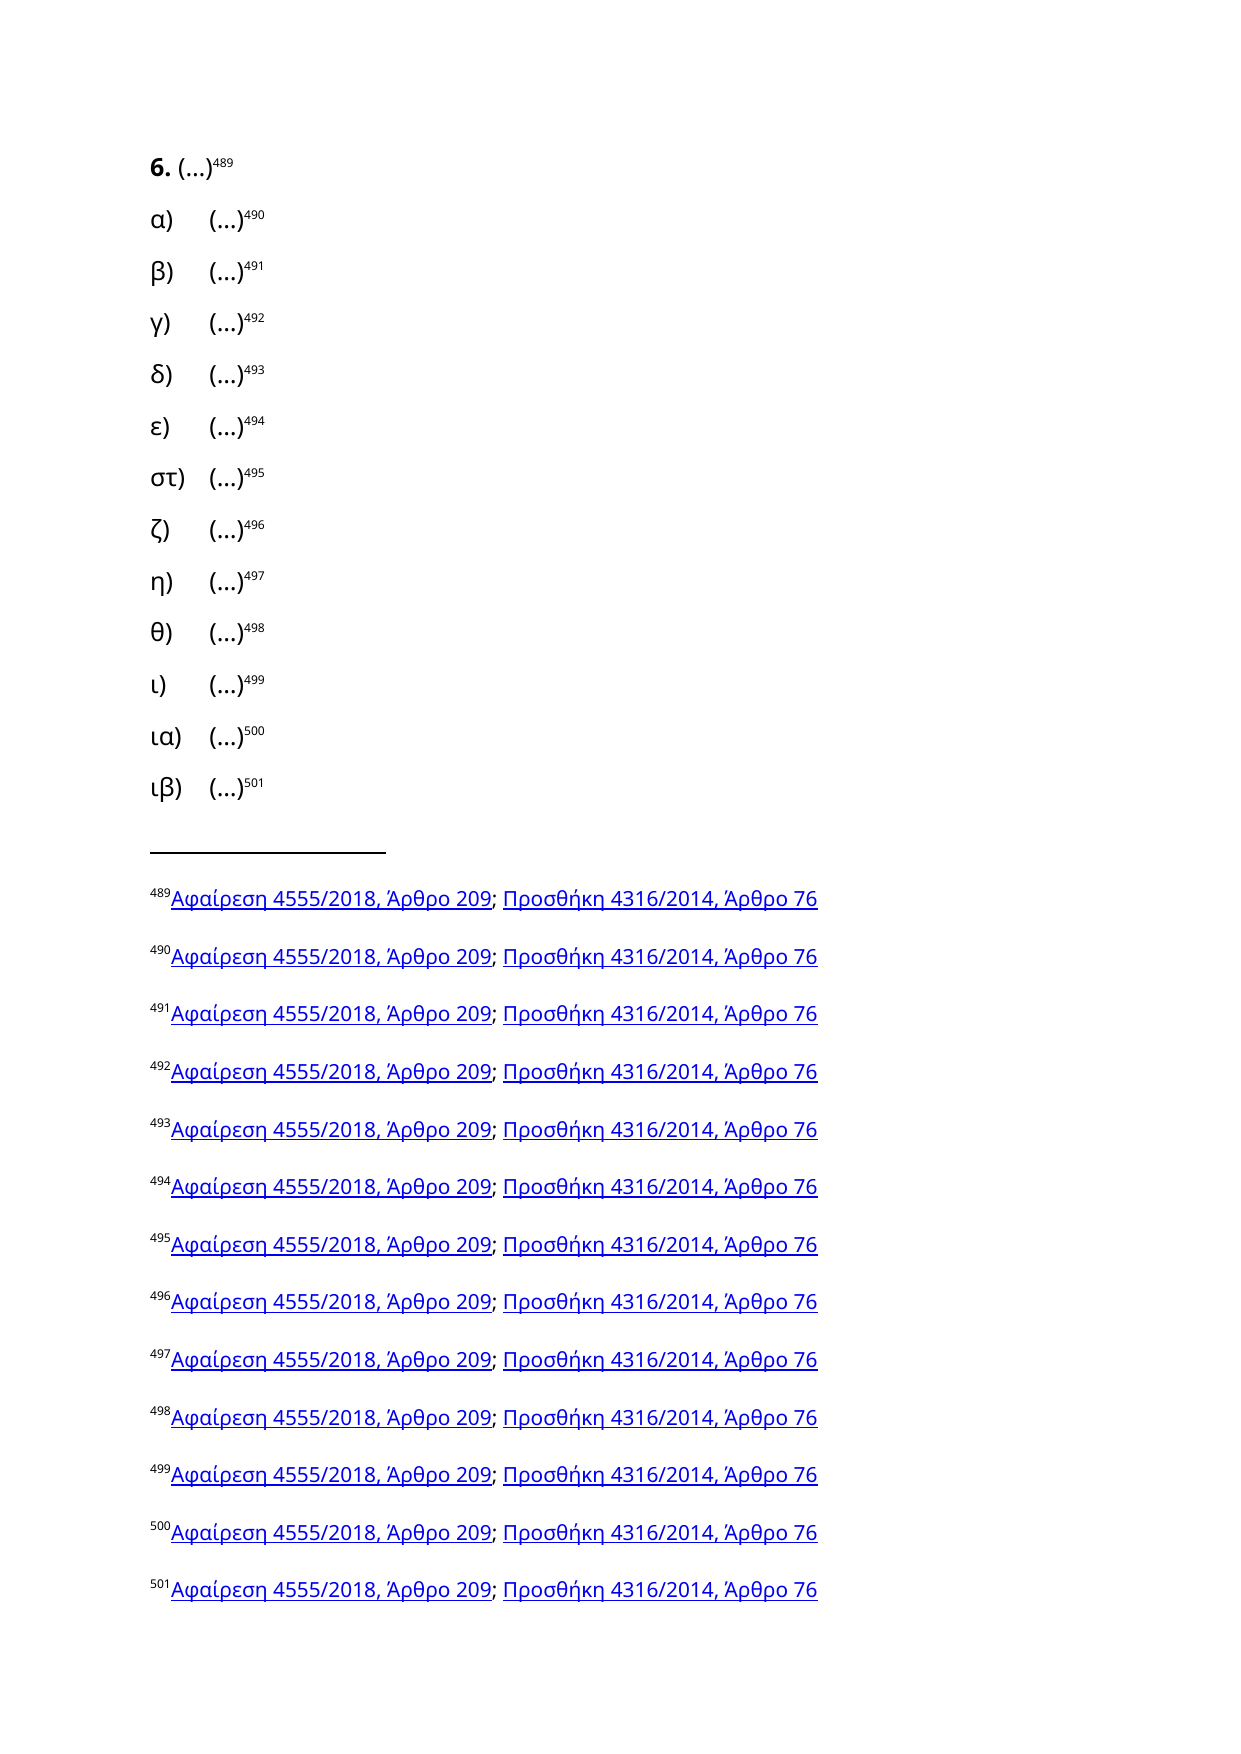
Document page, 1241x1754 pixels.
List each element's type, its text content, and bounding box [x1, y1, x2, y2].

text Αφαίρεση 4555/2018, Άρθρο 209; Προσθήκη 4316/2014, Άρθρο 76 [150, 1172, 1090, 1201]
text Αφαίρεση 4555/2018, Άρθρο 209; Προσθήκη 4316/2014, Άρθρο 76 [150, 1345, 1090, 1373]
text Αφαίρεση 4555/2018, Άρθρο 209; Προσθήκη 4316/2014, Άρθρο 76 [150, 1576, 1090, 1604]
text Αφαίρεση 4555/2018, Άρθρο 209; Προσθήκη 4316/2014, Άρθρο 76 [150, 1518, 1090, 1546]
list δ) (…) [150, 357, 1090, 391]
list θ) (…) [150, 615, 1090, 649]
list γ) (…) [150, 305, 1090, 339]
list α) (…) [150, 202, 1090, 236]
text Αφαίρεση 4555/2018, Άρθρο 209; Προσθήκη 4316/2014, Άρθρο 76 [150, 1230, 1090, 1258]
list ια) (…) [150, 718, 1090, 752]
text 6. (…) [150, 150, 1090, 184]
list ε) (…) [150, 408, 1090, 442]
list η) (…) [150, 563, 1090, 597]
text Αφαίρεση 4555/2018, Άρθρο 209; Προσθήκη 4316/2014, Άρθρο 76 [150, 884, 1090, 913]
text Αφαίρεση 4555/2018, Άρθρο 209; Προσθήκη 4316/2014, Άρθρο 76 [150, 1460, 1090, 1489]
text Αφαίρεση 4555/2018, Άρθρο 209; Προσθήκη 4316/2014, Άρθρο 76 [150, 1287, 1090, 1316]
list ιβ) (…) [150, 770, 1090, 804]
text Αφαίρεση 4555/2018, Άρθρο 209; Προσθήκη 4316/2014, Άρθρο 76 [150, 1057, 1090, 1086]
text Αφαίρεση 4555/2018, Άρθρο 209; Προσθήκη 4316/2014, Άρθρο 76 [150, 999, 1090, 1028]
list ζ) (…) [150, 512, 1090, 546]
list στ) (…) [150, 460, 1090, 494]
list ι) (…) [150, 667, 1090, 701]
list β) (…) [150, 253, 1090, 287]
text Αφαίρεση 4555/2018, Άρθρο 209; Προσθήκη 4316/2014, Άρθρο 76 [150, 1115, 1090, 1143]
text Αφαίρεση 4555/2018, Άρθρο 209; Προσθήκη 4316/2014, Άρθρο 76 [150, 1403, 1090, 1431]
text Αφαίρεση 4555/2018, Άρθρο 209; Προσθήκη 4316/2014, Άρθρο 76 [150, 942, 1090, 970]
